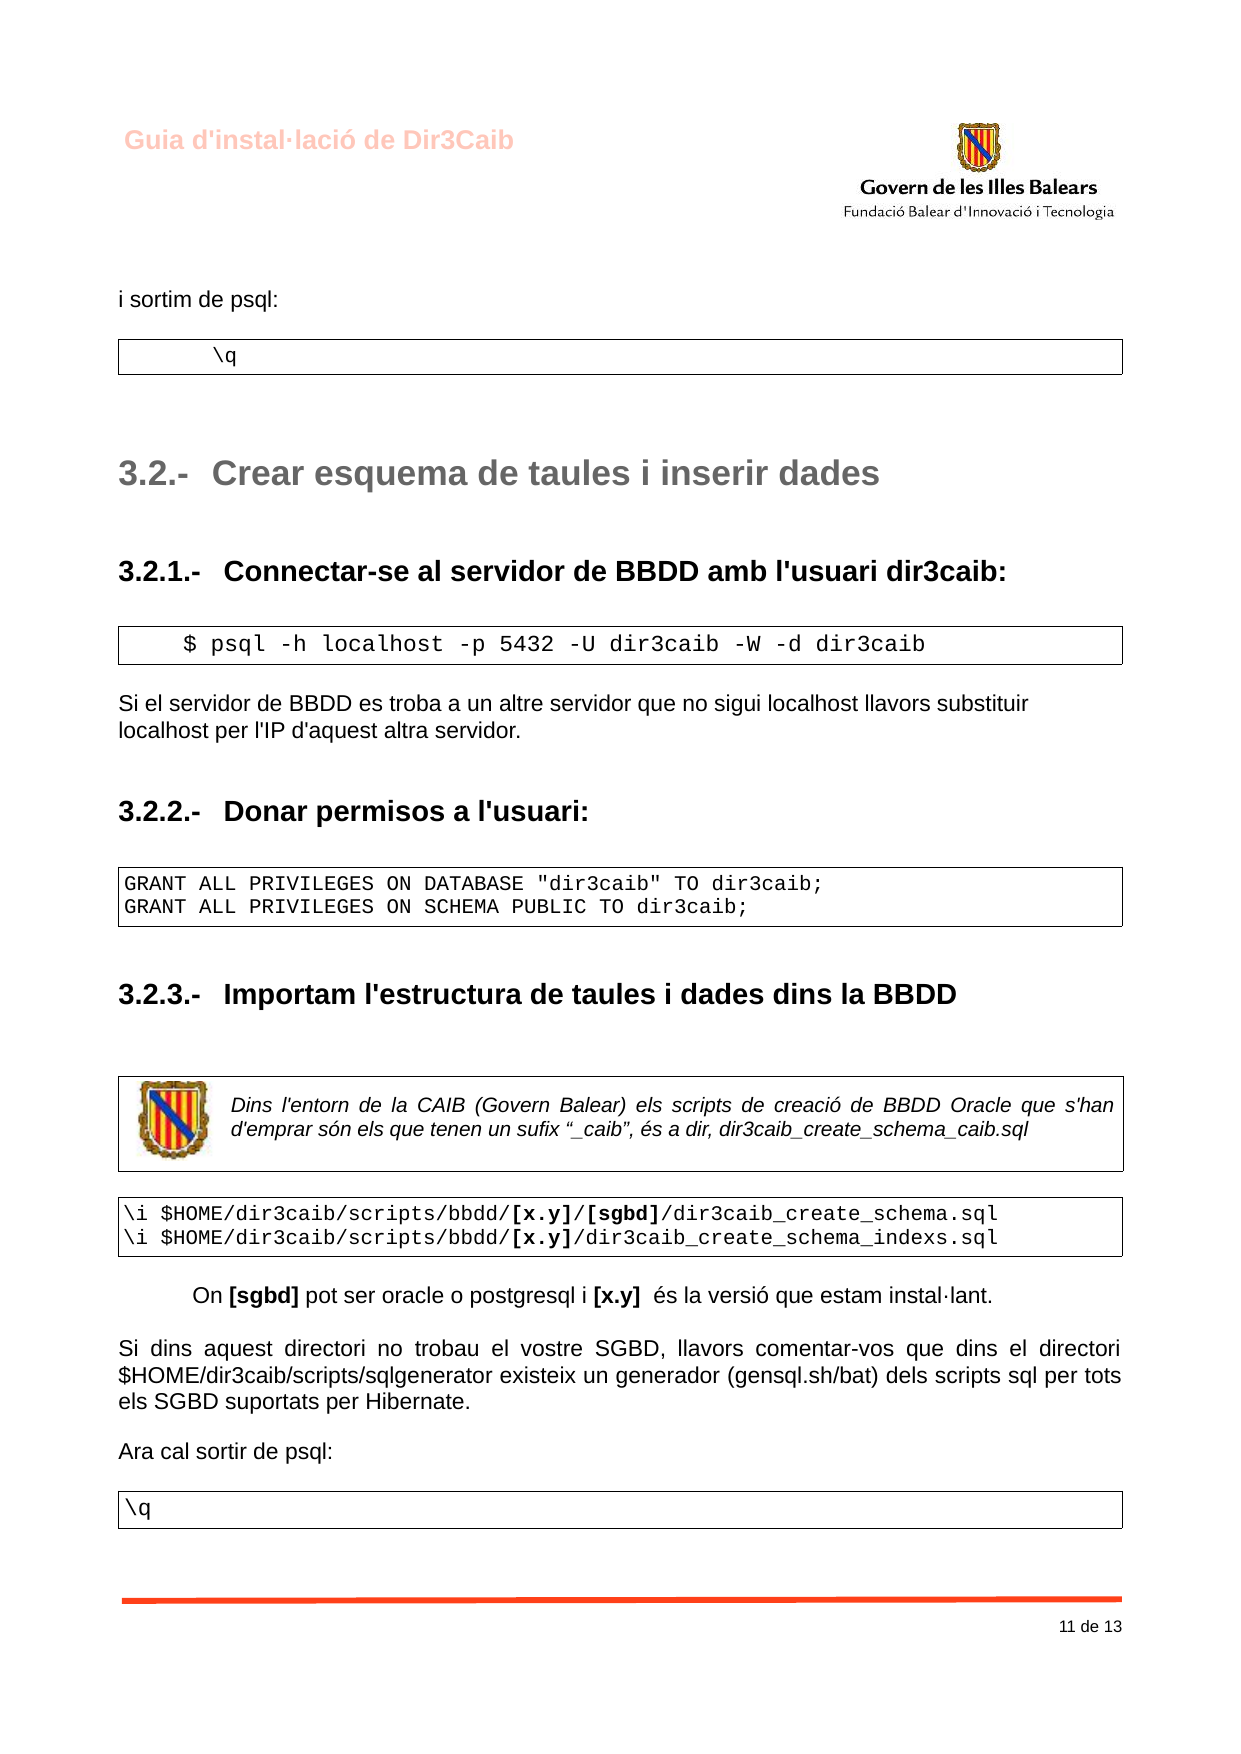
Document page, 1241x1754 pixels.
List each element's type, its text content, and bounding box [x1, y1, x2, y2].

table_header [119, 1077, 225, 1171]
picture [840, 123, 1117, 220]
text On [sgbd] pot ser oracle o postgresql i [x.y] és la versió que estam instal·lant. [118, 1282, 1122, 1309]
text Si el servidor de BBDD es troba a un altre servidor que no sigui localhost llavors substituir localhost per l'IP d'aquest altra servidor. [118, 690, 1122, 743]
table_header \i $HOME/dir3caib/scripts/bbdd/[x.y]/[sgbd]/dir3caib_create_schema.sql \i $HOME/dir3caib/scripts/bbdd/[x.y]/dir3caib_create_schema_indexs.sql [119, 1198, 1122, 1256]
text Si dins aquest directori no trobau el vostre SGBD, llavors comentar-vos que dins el directori $HOME/dir3caib/scripts/sqlgenerator existeix un generador (gensql.sh/bat) dels scripts sql per tots els SGBD suportats per Hibernate. [118, 1335, 1122, 1414]
subtitle Importam l'estructura de taules i dades dins la BBDD [118, 977, 1122, 1011]
subtitle Crear esquema de taules i inserir dades [118, 452, 1122, 493]
table_header \q [119, 1492, 1122, 1528]
table_header $ psql -h localhost -p 5432 -U dir3caib -W -d dir3caib [119, 627, 1122, 664]
subtitle Connectar-se al servidor de BBDD amb l'usuari dir3caib: [118, 554, 1122, 587]
text Ara cal sortir de psql: [118, 1438, 1122, 1464]
text i sortim de psql: [118, 286, 1122, 313]
subtitle Donar permisos a l'usuari: [118, 794, 1122, 828]
table_header GRANT ALL PRIVILEGES ON DATABASE "dir3caib" TO dir3caib; GRANT ALL PRIVILEGES ON SCHEMA PUBLIC TO dir3caib; [119, 868, 1122, 926]
picture [134, 1081, 214, 1161]
table_header Dins l'entorn de la CAIB (Govern Balear) els scripts de creació de BBDD Oracle que s'han d'emprar són els que tenen un sufix “_caib”, és a dir, dir3caib_create_schema_caib.sql [225, 1077, 1123, 1171]
table_header \q [119, 340, 1122, 374]
